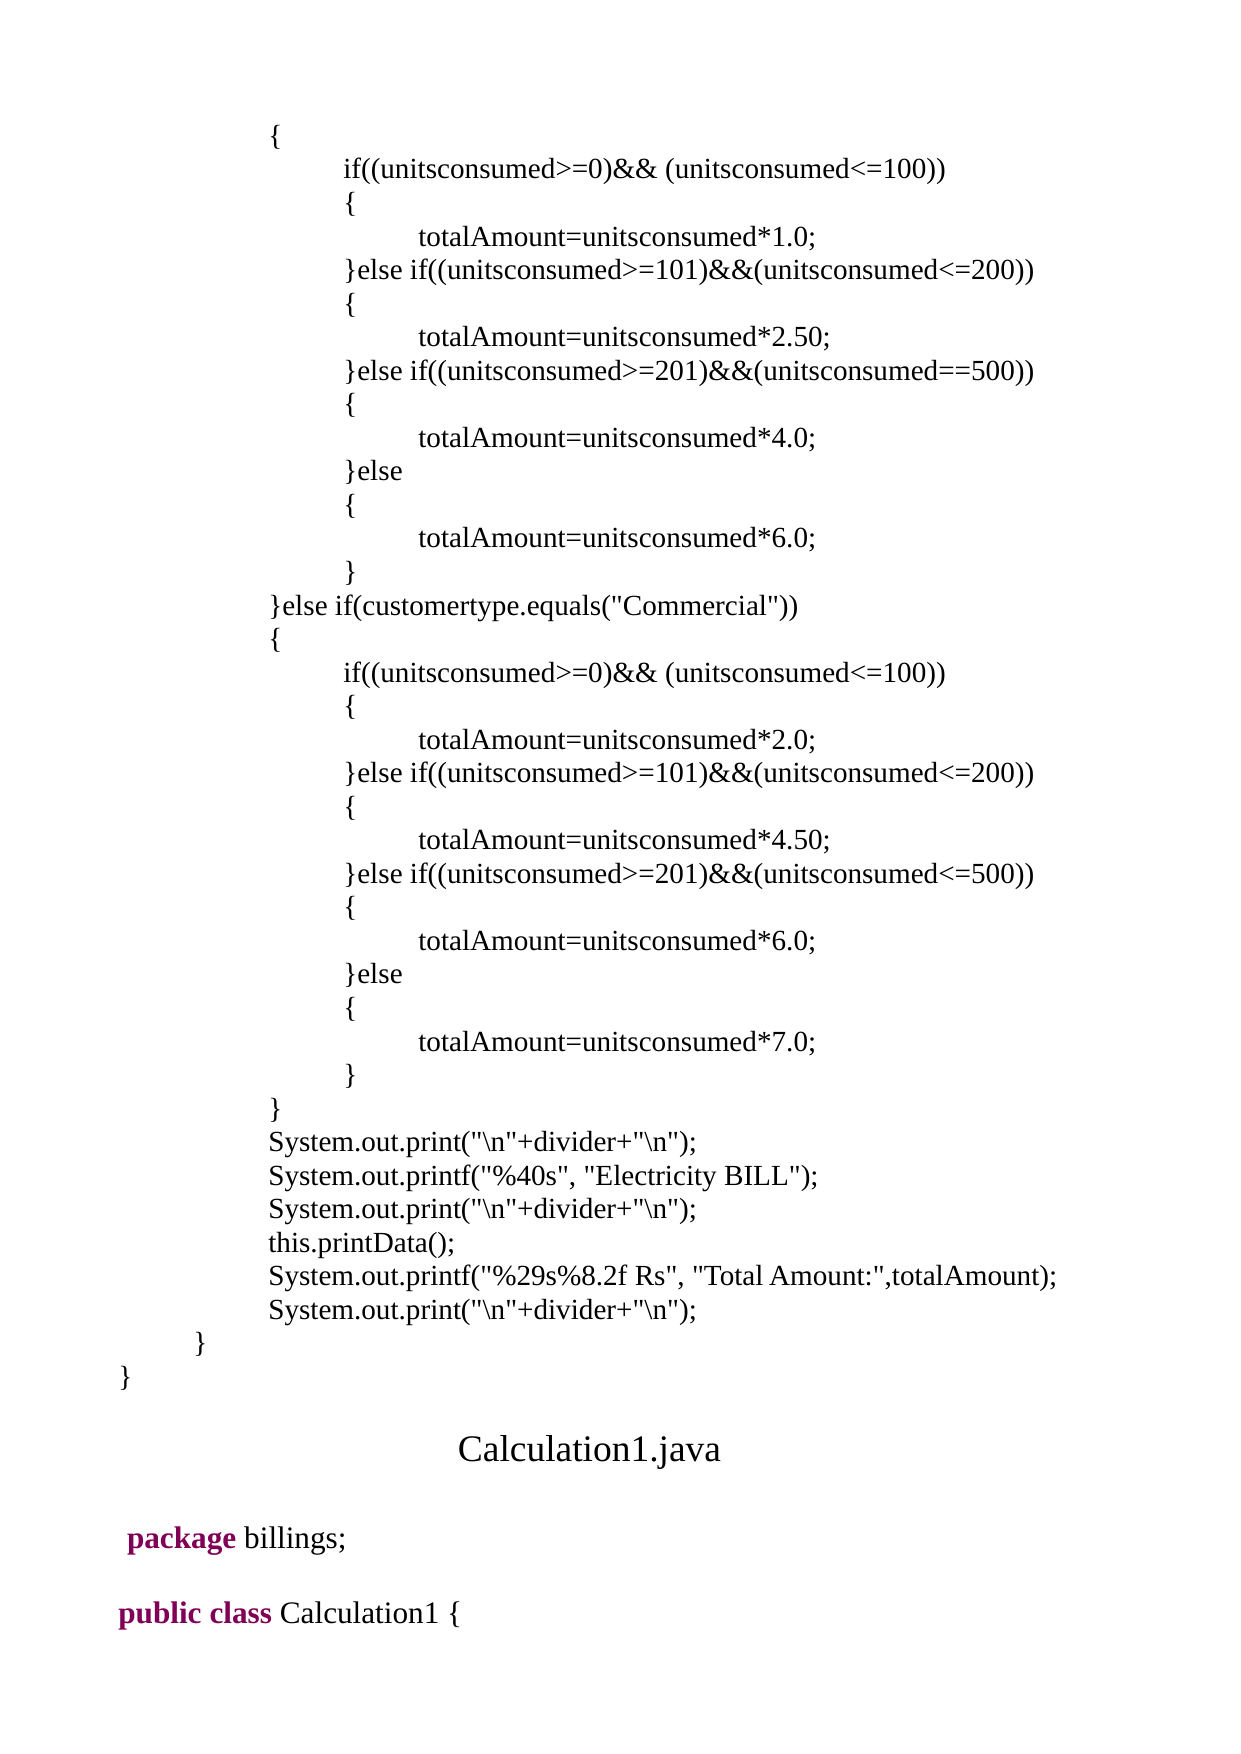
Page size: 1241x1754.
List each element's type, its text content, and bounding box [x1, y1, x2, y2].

text totalAmount=unitsconsumed*6.0; [118, 521, 1122, 554]
text totalAmount=unitsconsumed*2.0; [118, 722, 1122, 755]
text totalAmount=unitsconsumed*4.0; [118, 420, 1122, 453]
text { [118, 386, 1122, 420]
text }else if((unitsconsumed>=101)&&(unitsconsumed<=200)) [118, 252, 1122, 286]
text } [118, 1091, 1122, 1124]
text Calculation1.java [118, 1426, 1122, 1469]
text { [118, 286, 1122, 319]
text totalAmount=unitsconsumed*4.50; [118, 822, 1122, 856]
text this.printData(); [118, 1225, 1122, 1258]
text }else [118, 957, 1122, 990]
text } [118, 554, 1122, 588]
text }else if((unitsconsumed>=201)&&(unitsconsumed==500)) [118, 353, 1122, 386]
text }else [118, 453, 1122, 487]
text { [118, 487, 1122, 521]
text System.out.print("\n"+divider+"\n"); [118, 1124, 1122, 1158]
text System.out.print("\n"+divider+"\n"); [118, 1191, 1122, 1225]
text System.out.print("\n"+divider+"\n"); [118, 1292, 1122, 1326]
text }else if(customertype.equals("Commercial")) [118, 588, 1122, 621]
text public class Calculation1 { [118, 1594, 1122, 1630]
text totalAmount=unitsconsumed*6.0; [118, 923, 1122, 957]
text System.out.printf("%40s", "Electricity BILL"); [118, 1158, 1122, 1191]
text { [118, 789, 1122, 822]
text { [118, 185, 1122, 219]
text { [118, 118, 1122, 152]
text } [118, 1057, 1122, 1091]
text { [118, 990, 1122, 1024]
text { [118, 621, 1122, 655]
text { [118, 889, 1122, 923]
text if((unitsconsumed>=0)&& (unitsconsumed<=100)) [118, 152, 1122, 185]
text totalAmount=unitsconsumed*7.0; [118, 1024, 1122, 1057]
text } [118, 1326, 1122, 1359]
text package billings; [118, 1512, 1122, 1558]
text System.out.printf("%29s%8.2f Rs", "Total Amount:",totalAmount); [118, 1258, 1122, 1292]
text { [118, 688, 1122, 722]
text totalAmount=unitsconsumed*2.50; [118, 319, 1122, 353]
text totalAmount=unitsconsumed*1.0; [118, 219, 1122, 252]
text }else if((unitsconsumed>=101)&&(unitsconsumed<=200)) [118, 755, 1122, 789]
text }else if((unitsconsumed>=201)&&(unitsconsumed<=500)) [118, 856, 1122, 889]
text if((unitsconsumed>=0)&& (unitsconsumed<=100)) [118, 655, 1122, 688]
text } [118, 1359, 1122, 1393]
